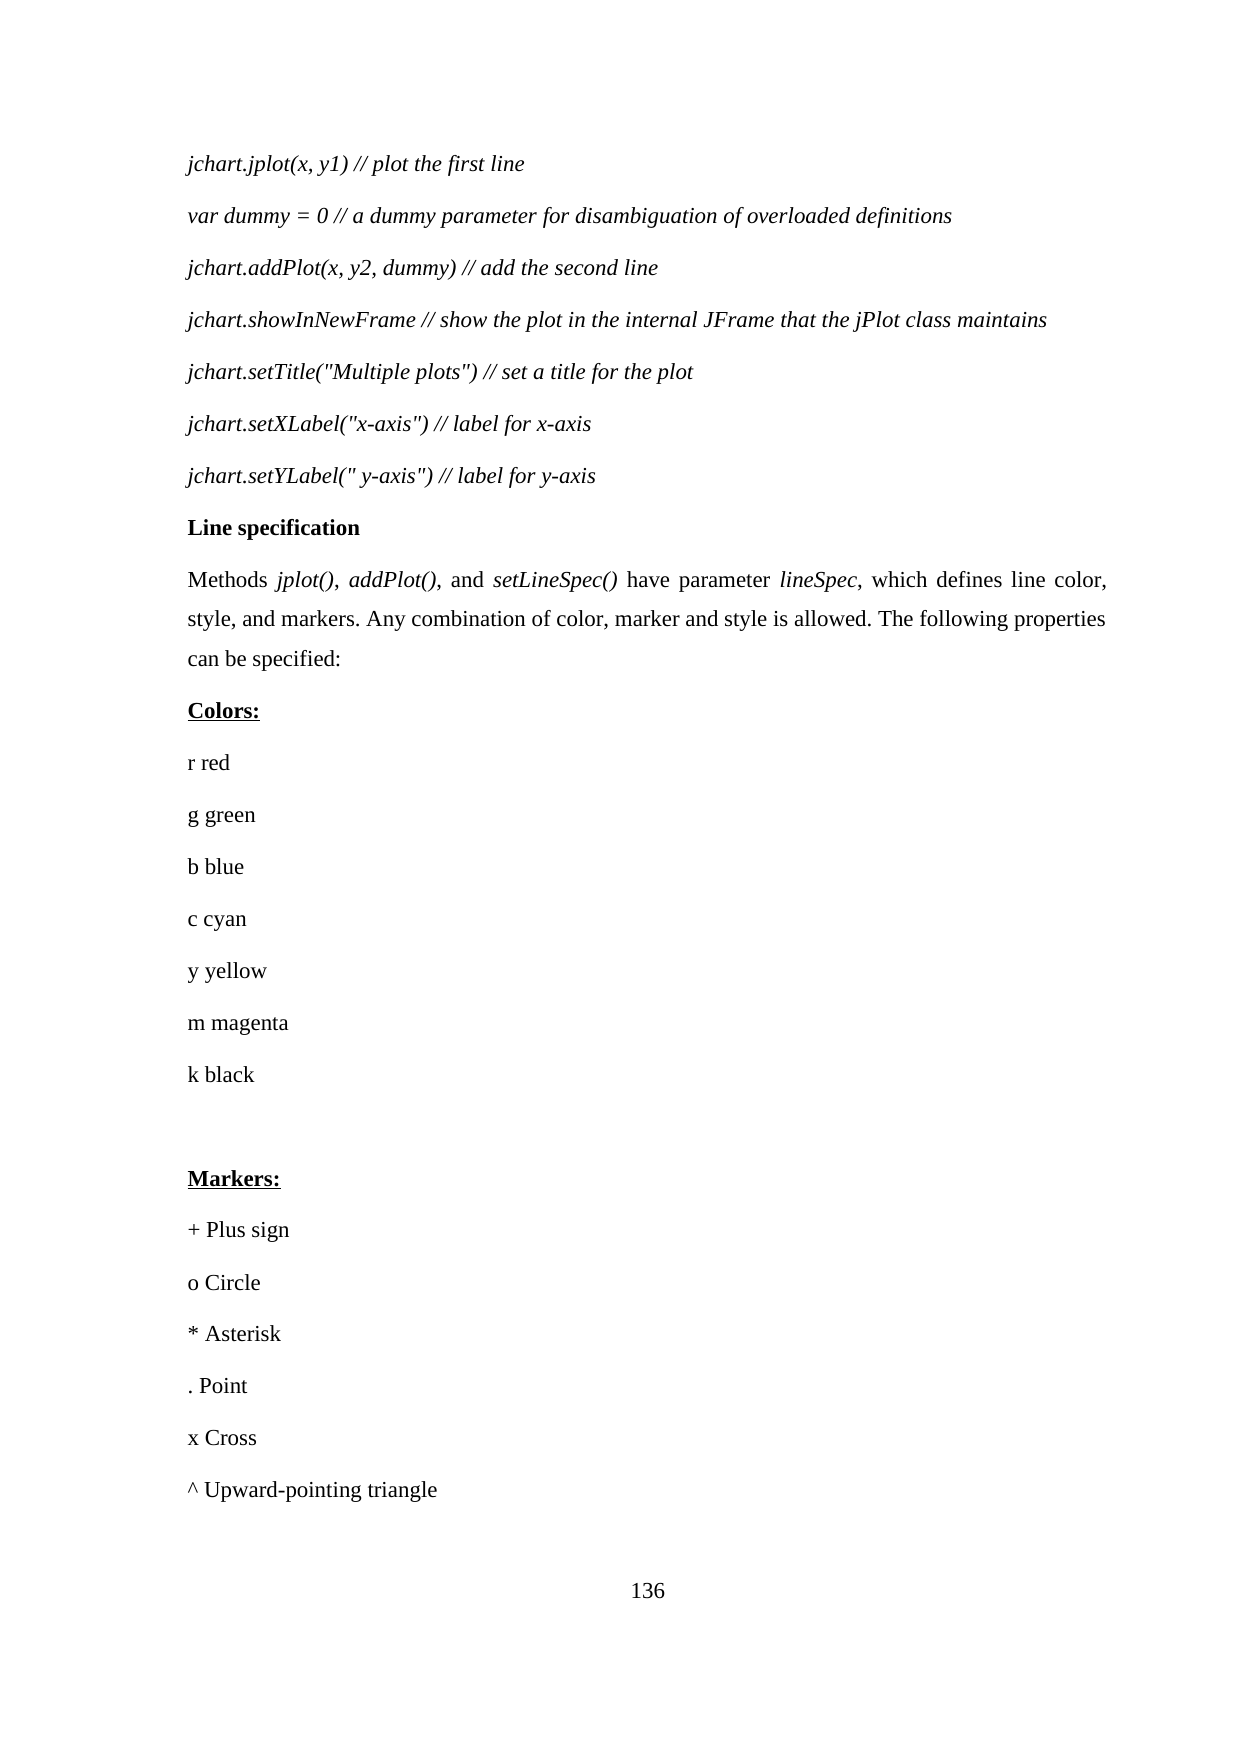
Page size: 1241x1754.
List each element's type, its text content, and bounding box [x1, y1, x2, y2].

text jchart.setTitle("Multiple plots") // set a title for the plot [187, 358, 1108, 384]
text Markers: [187, 1164, 1108, 1191]
text m magenta [187, 1009, 1108, 1035]
text ^ Upward-pointing triangle [187, 1476, 1108, 1503]
text y yellow [187, 957, 1108, 983]
text jchart.addPlot(x, y2, dummy) // add the second line [187, 254, 1108, 280]
text jchart.setYLabel(" y-axis") // label for y-axis [187, 462, 1108, 488]
text o Circle [187, 1268, 1108, 1295]
text Line specification [187, 514, 1108, 540]
text var dummy = 0 // a dummy parameter for disambiguation of overloaded definitions [187, 202, 1108, 228]
text r red [187, 749, 1108, 775]
text + Plus sign [187, 1217, 1108, 1243]
text jchart.setXLabel("x-axis") // label for x-axis [187, 410, 1108, 436]
text g green [187, 801, 1108, 827]
text k black [187, 1061, 1108, 1087]
text . Point [187, 1372, 1108, 1399]
text Methods jplot(), addPlot(), and setLineSpec() have parameter lineSpec, which defines line color, style, and markers. Any combination of color, marker and style is allowed. The following properties can be specified: [187, 566, 1108, 671]
text b blue [187, 853, 1108, 879]
text Colors: [187, 697, 1108, 723]
text x Cross [187, 1424, 1108, 1451]
text jchart.jplot(x, y1) // plot the first line [187, 150, 1108, 176]
text jchart.showInNewFrame // show the plot in the internal JFrame that the jPlot class maintains [187, 306, 1108, 332]
text c cyan [187, 905, 1108, 931]
text * Asterisk [187, 1321, 1108, 1347]
